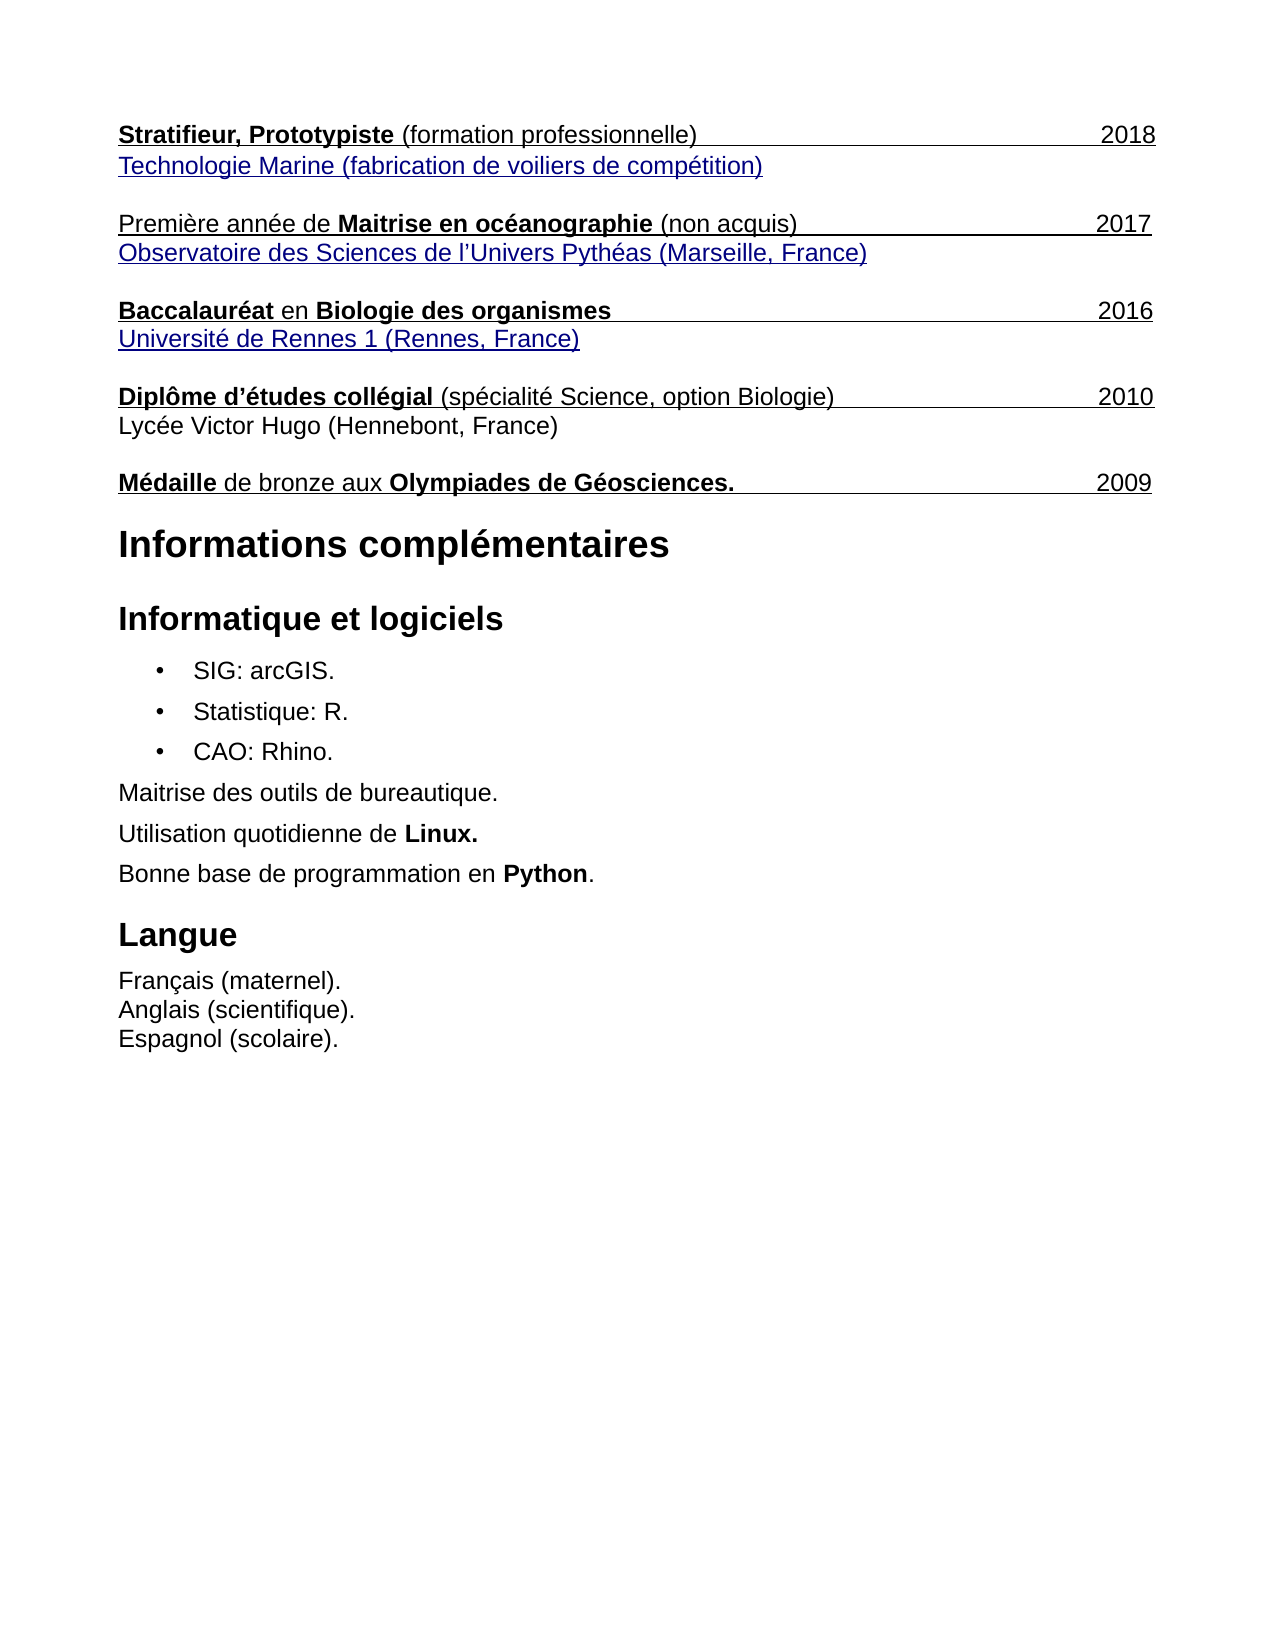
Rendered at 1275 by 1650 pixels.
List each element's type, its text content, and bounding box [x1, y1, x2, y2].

list CAO: Rhino. [156, 737, 1157, 766]
text Lycée Victor Hugo (Hennebont, France) [118, 411, 1157, 439]
text Utilisation quotidienne de Linux. [118, 819, 1157, 847]
text Français (maternel). [118, 966, 1157, 995]
text Stratifieur, Prototypiste (formation professionnelle) 2018 [118, 118, 1157, 149]
list SIG: arcGIS. [156, 656, 1157, 685]
text Maitrise des outils de bureautique. [118, 778, 1157, 807]
text Observatoire des Sciences de l’Univers Pythéas (Marseille, France) [118, 238, 1157, 267]
text Espagnol (scolaire). [118, 1023, 1157, 1052]
text Première année de Maitrise en océanographie (non acquis) 2017 [118, 209, 1157, 238]
list Statistique: R. [156, 697, 1157, 726]
text Diplôme d’études collégial (spécialité Science, option Biologie) 2010 [118, 382, 1157, 411]
subtitle Informations complémentaires [118, 522, 1157, 566]
text Technologie Marine (fabrication de voiliers de compétition) [118, 149, 1157, 181]
text Anglais (scientifique). [118, 995, 1157, 1023]
text Université de Rennes 1 (Rennes, France) [118, 324, 1157, 353]
text Baccalauréat en Biologie des organismes 2016 [118, 296, 1157, 324]
subtitle Informatique et logiciels [118, 599, 1157, 637]
text Médaille de bronze aux Olympiades de Géosciences. 2009 [118, 468, 1157, 497]
text Bonne base de programmation en Python. [118, 859, 1157, 888]
subtitle Langue [118, 915, 1157, 953]
